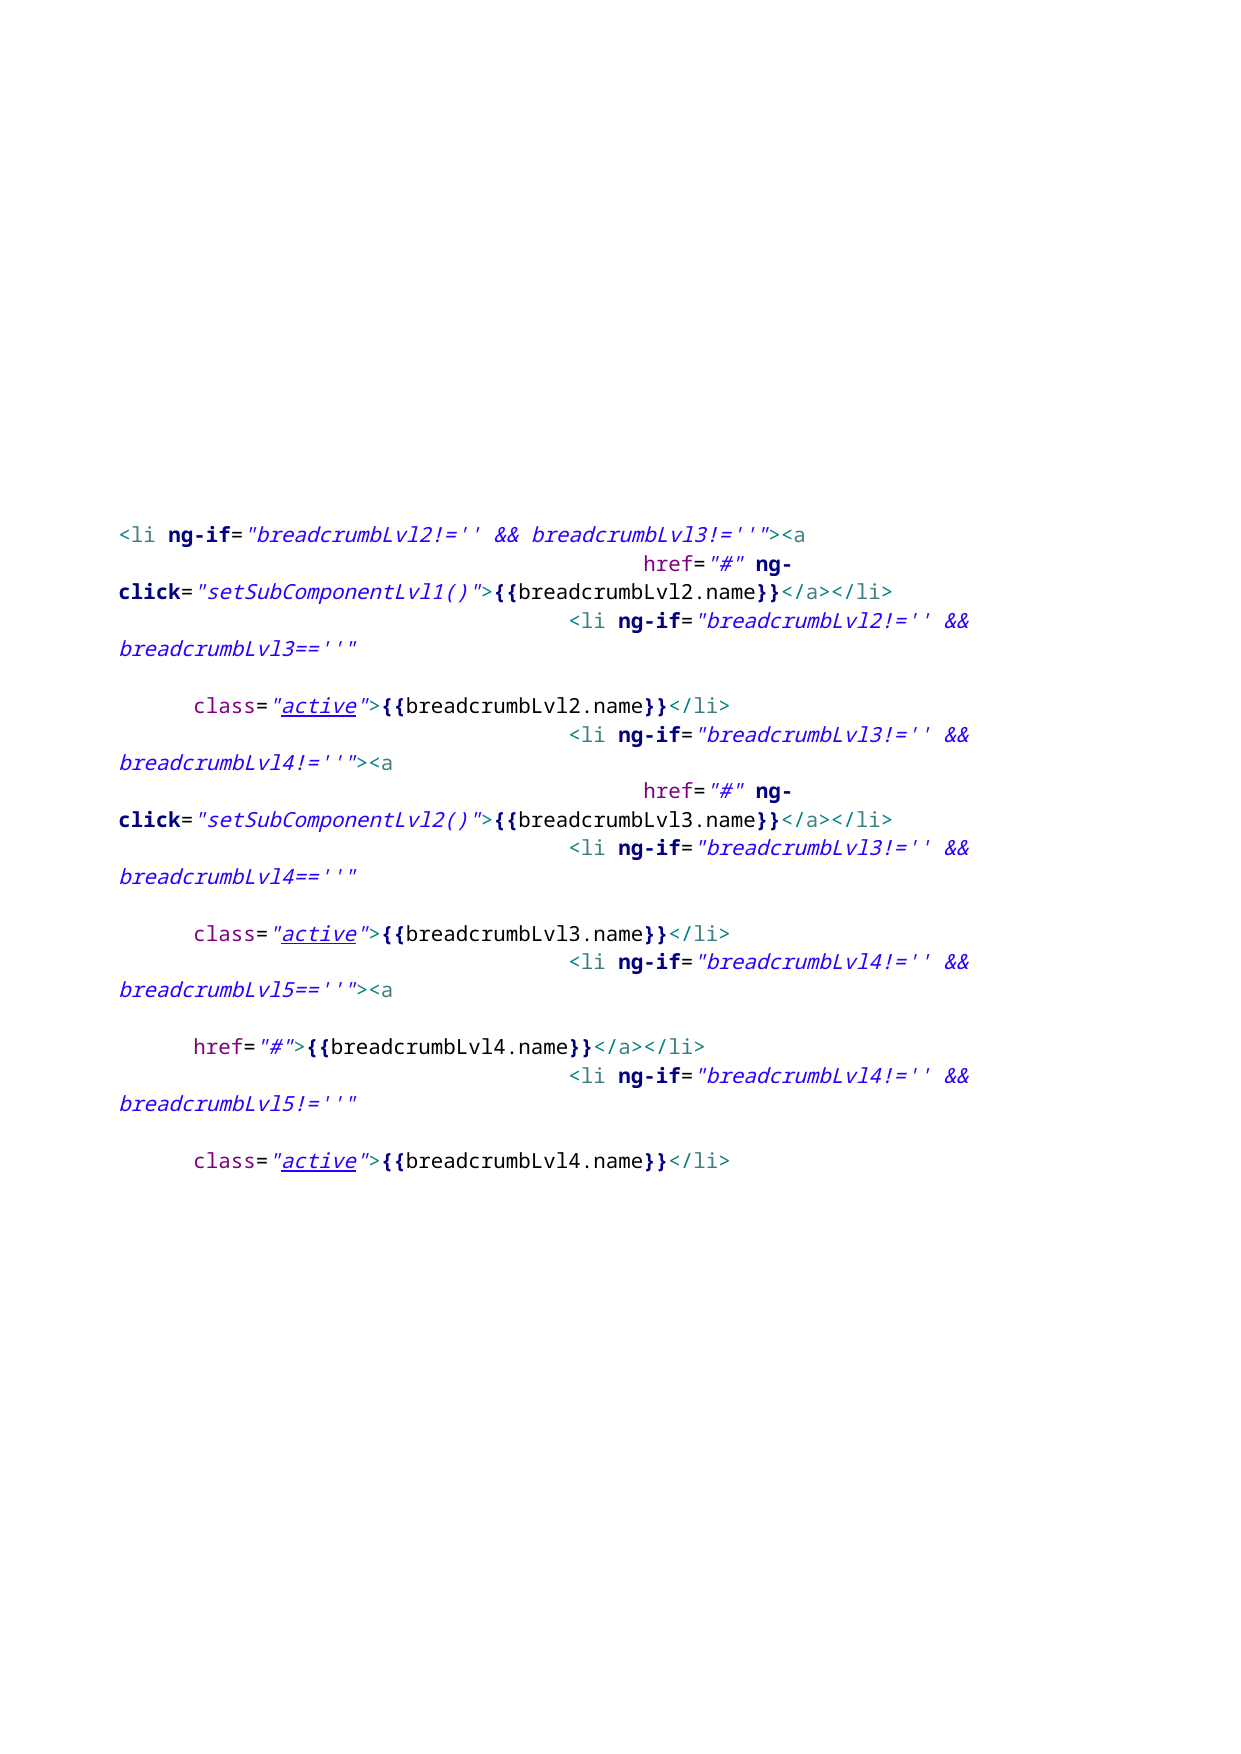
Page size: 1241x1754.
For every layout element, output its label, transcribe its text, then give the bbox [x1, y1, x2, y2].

text href="#" ng-click="setSubComponentLvl1()">{{breadcrumbLvl2.name}}</a></li> [118, 549, 1122, 606]
text class="active">{{breadcrumbLvl2.name}}</li> [118, 663, 1122, 720]
text <li ng-if="breadcrumbLvl3!='' && breadcrumbLvl4==''" [118, 833, 1122, 890]
text class="active">{{breadcrumbLvl3.name}}</li> [118, 890, 1122, 947]
text <li ng-if="breadcrumbLvl2!='' && breadcrumbLvl3!=''"><a [118, 521, 1122, 549]
text <li ng-if="breadcrumbLvl4!='' && breadcrumbLvl5!=''" [118, 1061, 1122, 1118]
text class="active">{{breadcrumbLvl4.name}}</li> [118, 1118, 1122, 1175]
text <li ng-if="breadcrumbLvl3!='' && breadcrumbLvl4!=''"><a [118, 720, 1122, 777]
text href="#" ng-click="setSubComponentLvl2()">{{breadcrumbLvl3.name}}</a></li> [118, 777, 1122, 833]
text <li ng-if="breadcrumbLvl4!='' && breadcrumbLvl5==''"><a [118, 947, 1122, 1004]
text <li ng-if="breadcrumbLvl2!='' && breadcrumbLvl3==''" [118, 606, 1122, 663]
text href="#">{{breadcrumbLvl4.name}}</a></li> [118, 1004, 1122, 1061]
